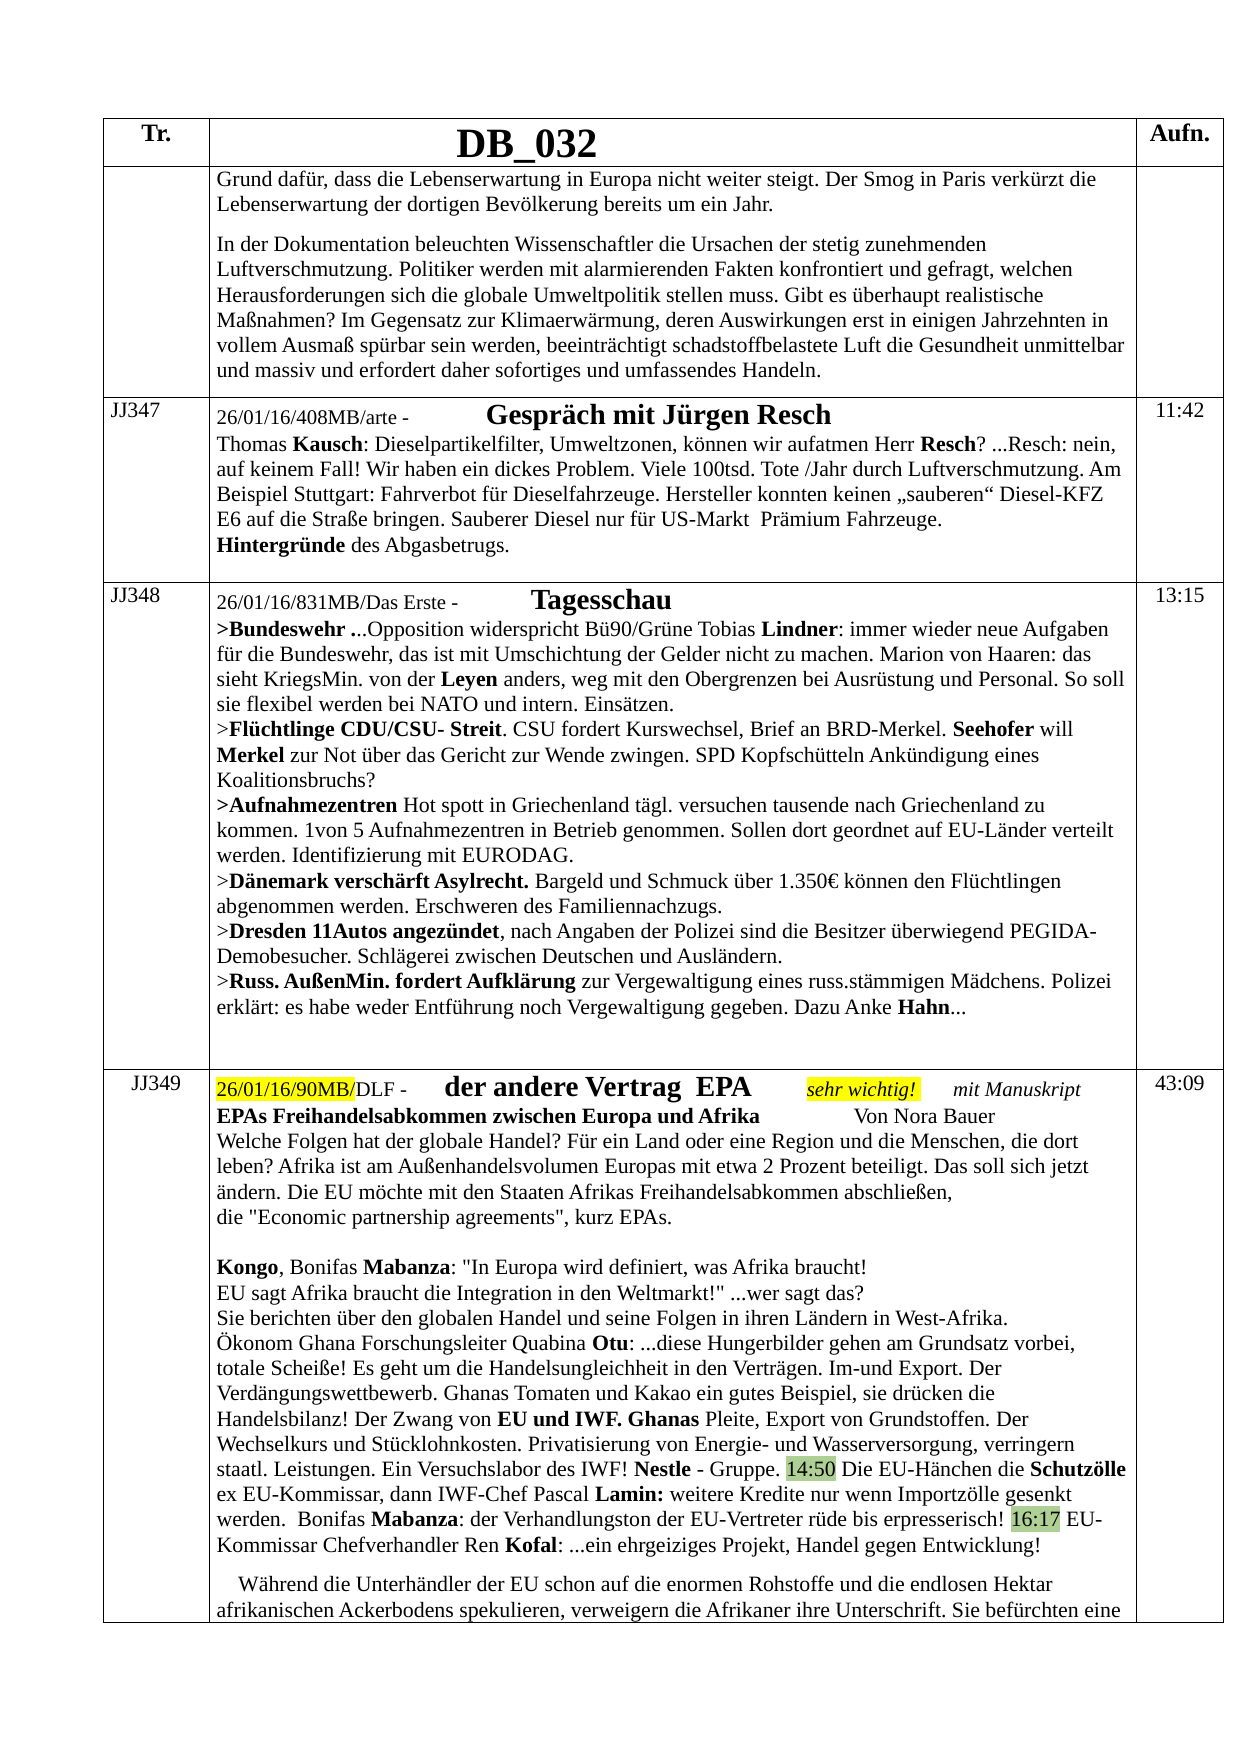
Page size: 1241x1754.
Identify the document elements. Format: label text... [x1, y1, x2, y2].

table_cell 11:42 [1137, 398, 1223, 582]
table_header DB_032 [210, 119, 1136, 166]
table_cell 43:09 [1137, 1070, 1223, 1622]
table_cell Grund dafür, dass die Lebenserwartung in Europa nicht weiter steigt. Der Smog in Paris verkürzt die Lebenserwartung der dortigen Bevölkerung bereits um ein Jahr. In der Dokumentation beleuchten Wissenschaftler die Ursachen der stetig zunehmenden Luftverschmutzung. Politiker werden mit alarmierenden Fakten konfrontiert und gefragt, welchen Herausforderungen sich die globale Umweltpolitik stellen muss. Gibt es überhaupt realistische Maßnahmen? Im Gegensatz zur Klimaerwärmung, deren Auswirkungen erst in einigen Jahrzehnten in vollem Ausmaß spürbar sein werden, beeinträchtigt schadstoffbelastete Luft die Gesundheit unmittelbar und massiv und erfordert daher sofortiges und umfassendes Handeln. [210, 167, 1136, 397]
table_cell [1137, 167, 1223, 397]
table_cell JJ348 [104, 583, 209, 1069]
table_header Aufn. [1137, 119, 1223, 166]
table_cell JJ347 [104, 398, 209, 582]
table_header Tr. [104, 119, 209, 166]
table_cell 26/01/16/831MB/Das Erste - Tagesschau >Bundeswehr ...Opposition widerspricht Bü90/Grüne Tobias Lindner: immer wieder neue Aufgaben für die Bundeswehr, das ist mit Umschichtung der Gelder nicht zu machen. Marion von Haaren: das sieht KriegsMin. von der Leyen anders, weg mit den Obergrenzen bei Ausrüstung und Personal. So soll sie flexibel werden bei NATO und intern. Einsätzen. >Flüchtlinge CDU/CSU- Streit. CSU fordert Kurswechsel, Brief an BRD-Merkel. Seehofer will Merkel zur Not über das Gericht zur Wende zwingen. SPD Kopfschütteln Ankündigung eines Koalitionsbruchs? >Aufnahmezentren Hot spott in Griechenland tägl. versuchen tausende nach Griechenland zu kommen. 1von 5 Aufnahmezentren in Betrieb genommen. Sollen dort geordnet auf EU-Länder verteilt werden. Identifizierung mit EURODAG. >Dänemark verschärft Asylrecht. Bargeld und Schmuck über 1.350€ können den Flüchtlingen abgenommen werden. Erschweren des Familiennachzugs. >Dresden 11Autos angezündet, nach Angaben der Polizei sind die Besitzer überwiegend PEGIDA-Demobesucher. Schlägerei zwischen Deutschen und Ausländern. >Russ. AußenMin. fordert Aufklärung zur Vergewaltigung eines russ.stämmigen Mädchens. Polizei erklärt: es habe weder Entführung noch Vergewaltigung gegeben. Dazu Anke Hahn... [210, 583, 1136, 1069]
table_cell JJ349 [104, 1070, 209, 1622]
table_cell 26/01/16/90MB/DLF - der andere Vertrag EPA sehr wichtig! mit Manuskript EPAs Freihandelsabkommen zwischen Europa und Afrika Von Nora Bauer Welche Folgen hat der globale Handel? Für ein Land oder eine Region und die Menschen, die dort leben? Afrika ist am Außenhandelsvolumen Europas mit etwa 2 Prozent beteiligt. Das soll sich jetzt ändern. Die EU möchte mit den Staaten Afrikas Freihandelsabkommen abschließen, die "Economic partnership agreements", kurz EPAs. Kongo, Bonifas Mabanza: "In Europa wird definiert, was Afrika braucht! EU sagt Afrika braucht die Integration in den Weltmarkt!" ...wer sagt das? Sie berichten über den globalen Handel und seine Folgen in ihren Ländern in West-Afrika. Ökonom Ghana Forschungsleiter Quabina Otu: ...diese Hungerbilder gehen am Grundsatz vorbei, totale Scheiße! Es geht um die Handelsungleichheit in den Verträgen. Im-und Export. Der Verdängungswettbewerb. Ghanas Tomaten und Kakao ein gutes Beispiel, sie drücken die Handelsbilanz! Der Zwang von EU und IWF. Ghanas Pleite, Export von Grundstoffen. Der Wechselkurs und Stücklohnkosten. Privatisierung von Energie- und Wasserversorgung, verringern staatl. Leistungen. Ein Versuchslabor des IWF! Nestle - Gruppe. 14:50 Die EU-Hänchen die Schutzölle ex EU-Kommissar, dann IWF-Chef Pascal Lamin: weitere Kredite nur wenn Importzölle gesenkt werden. Bonifas Mabanza: der Verhandlungston der EU-Vertreter rüde bis erpresserisch! 16:17 EU-Kommissar Chefverhandler Ren Kofal: ...ein ehrgeiziges Projekt, Handel gegen Entwicklung! Während die Unterhändler der EU schon auf die enormen Rohstoffe und die endlosen Hektar afrikanischen Ackerbodens spekulieren, verweigern die Afrikaner ihre Unterschrift. Sie befürchten eine [210, 1070, 1136, 1622]
table_cell 13:15 [1137, 583, 1223, 1069]
table_cell 26/01/16/408MB/arte - Gespräch mit Jürgen Resch Thomas Kausch: Dieselpartikelfilter, Umweltzonen, können wir aufatmen Herr Resch? ...Resch: nein, auf keinem Fall! Wir haben ein dickes Problem. Viele 100tsd. Tote /Jahr durch Luftverschmutzung. Am Beispiel Stuttgart: Fahrverbot für Dieselfahrzeuge. Hersteller konnten keinen „sauberen“ Diesel-KFZ E6 auf die Straße bringen. Sauberer Diesel nur für US-Markt Prämium Fahrzeuge. Hintergründe des Abgasbetrugs. [210, 398, 1136, 582]
table_cell [104, 167, 209, 397]
